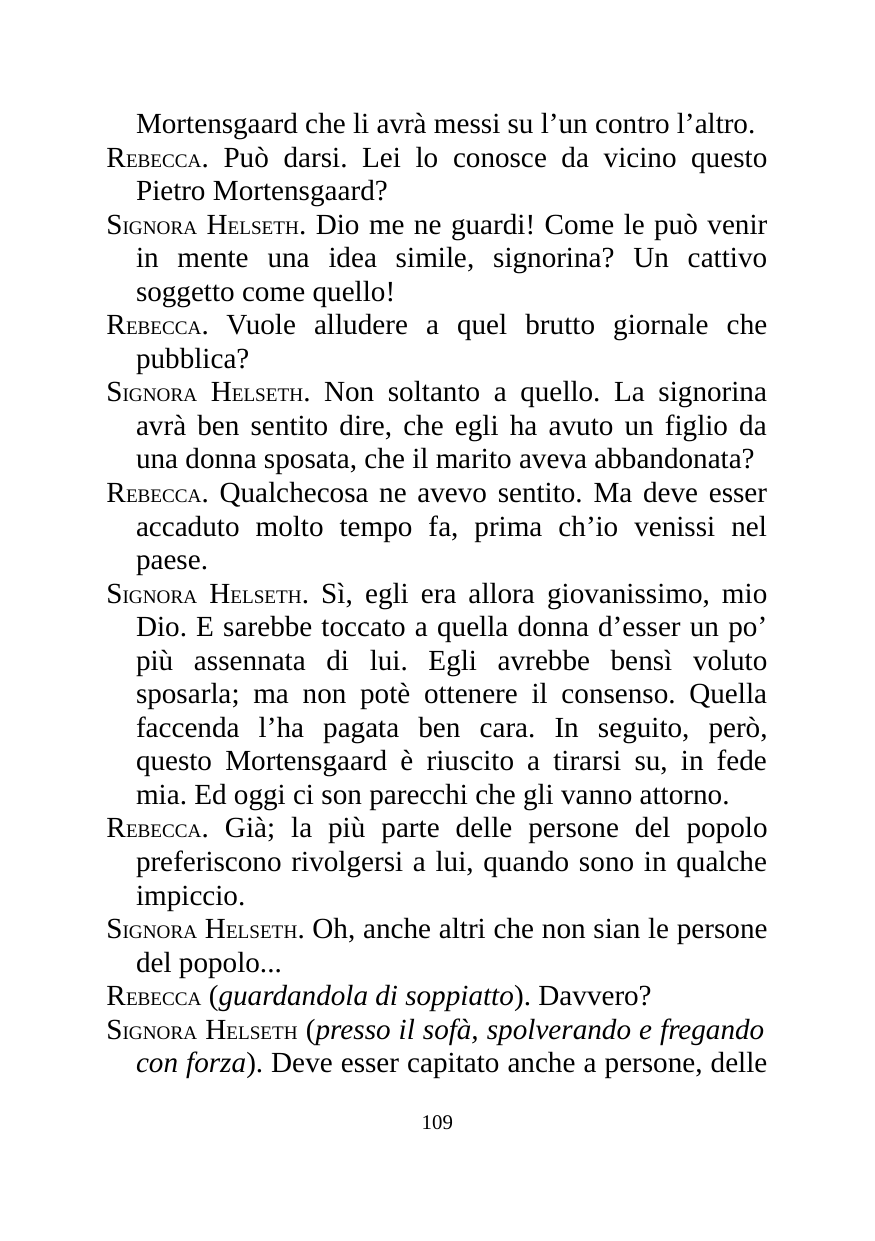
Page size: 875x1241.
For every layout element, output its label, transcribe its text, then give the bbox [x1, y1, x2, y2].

text Rebecca. Già; la più parte delle persone del popolo preferiscono rivolgersi a lui, quando sono in qualche impiccio. [106, 811, 768, 911]
text Signora Helseth. Non soltanto a quello. La signorina avrà ben sentito dire, che egli ha avuto un figlio da una donna sposata, che il marito aveva abbandonata? [106, 374, 768, 475]
text Signora Helseth (presso il sofà, spolverando e fregando con forza). Deve esser capitato anche a persone, delle [106, 1012, 768, 1079]
text Rebecca (guardandola di soppiatto). Davvero? [106, 978, 768, 1012]
text Signora Helseth. Sì, egli era allora giovanissimo, mio Dio. E sarebbe toccato a quella donna d’esser un po’ più assennata di lui. Egli avrebbe bensì voluto sposarla; ma non potè ottenere il consenso. Quella faccenda l’ha pagata ben cara. In seguito, però, questo Mortensgaard è riuscito a tirarsi su, in fede mia. Ed oggi ci son parecchi che gli vanno attorno. [106, 576, 768, 811]
text Rebecca. Qualchecosa ne avevo sentito. Ma deve esser accaduto molto tempo fa, prima ch’io venissi nel paese. [106, 475, 768, 576]
text Rebecca. Vuole alludere a quel brutto giornale che pubblica? [106, 307, 768, 374]
text Mortensgaard che li avrà messi su l’un contro l’altro. [106, 106, 768, 140]
text Signora Helseth. Dio me ne guardi! Come le può venir in mente una idea simile, signorina? Un cattivo soggetto come quello! [106, 207, 768, 307]
text Rebecca. Può darsi. Lei lo conosce da vicino questo Pietro Mortensgaard? [106, 140, 768, 207]
text Signora Helseth. Oh, anche altri che non sian le persone del popolo... [106, 911, 768, 978]
